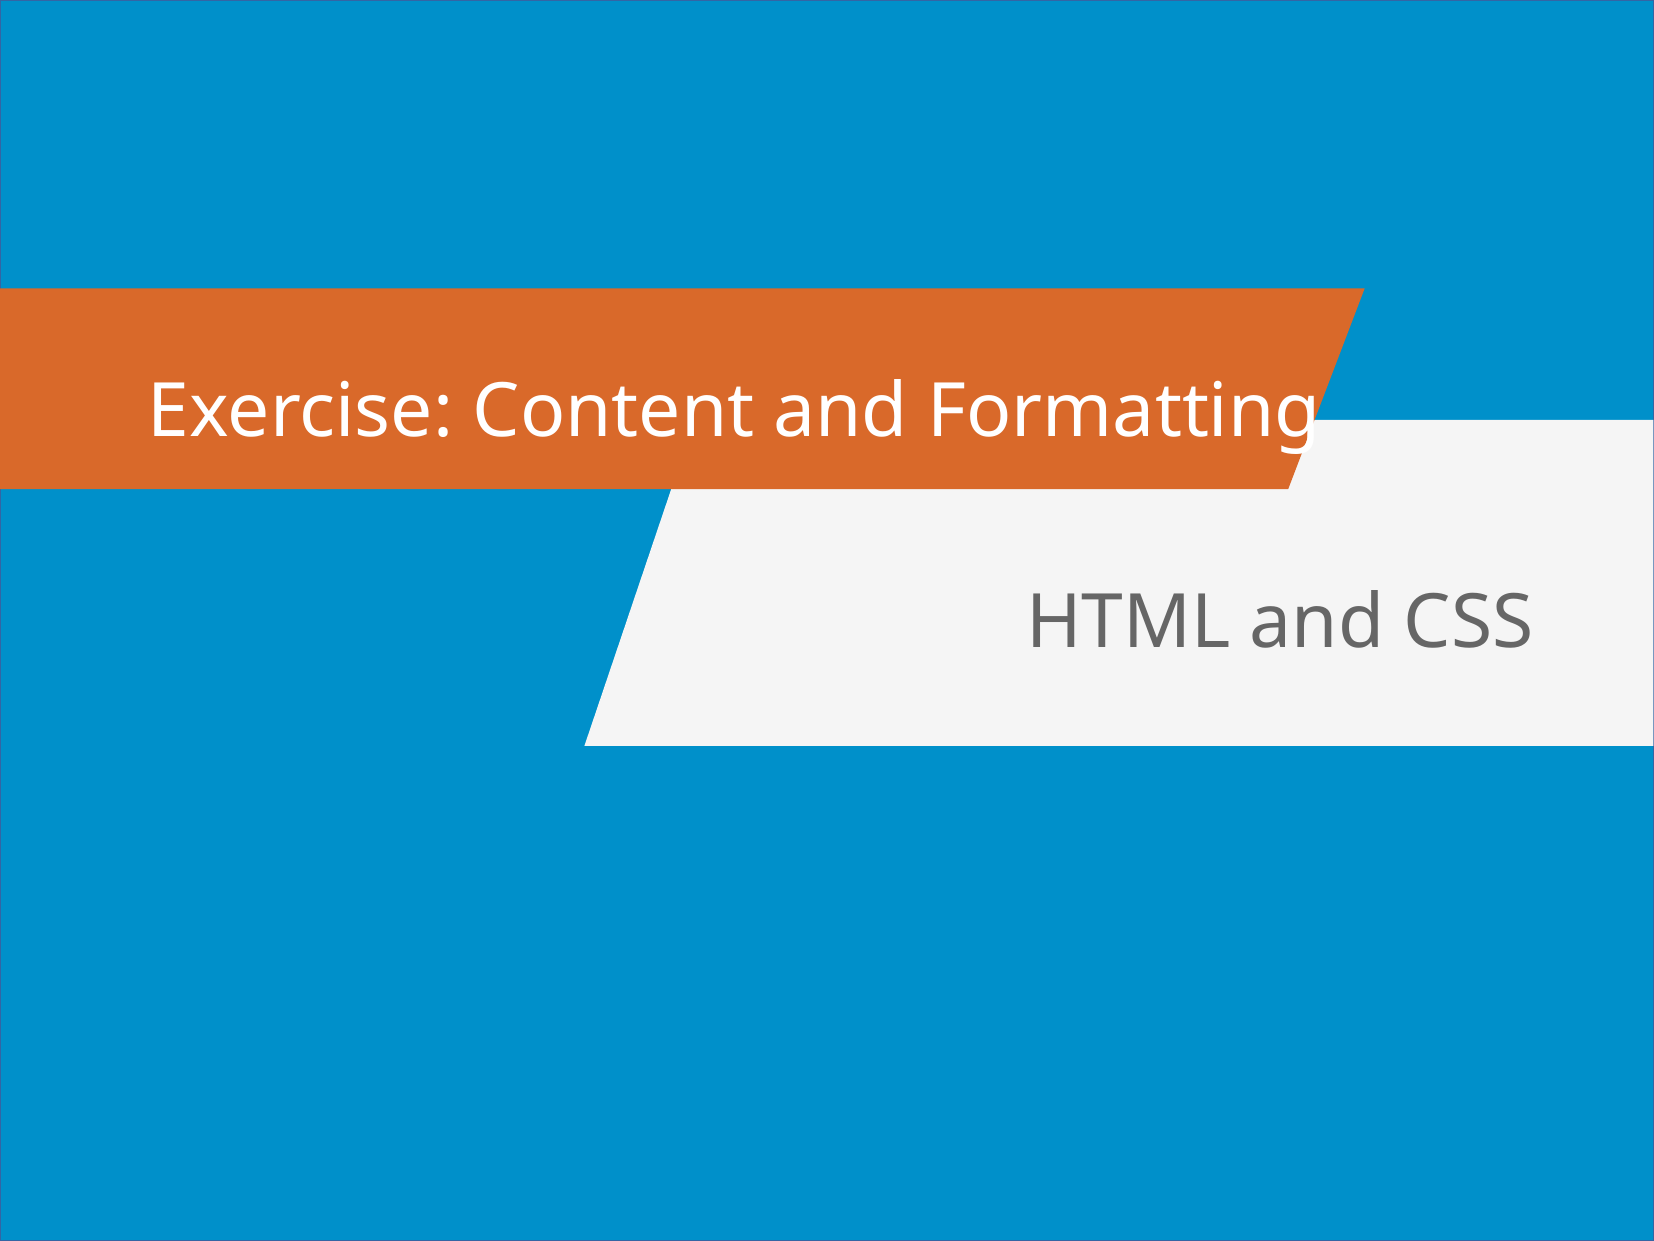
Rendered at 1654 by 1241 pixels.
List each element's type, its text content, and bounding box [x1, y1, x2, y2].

text_box Exercise: Content and Formatting [133, 348, 1380, 515]
text_box HTML and CSS [960, 560, 1549, 667]
text_box [0, 0, 1654, 1241]
